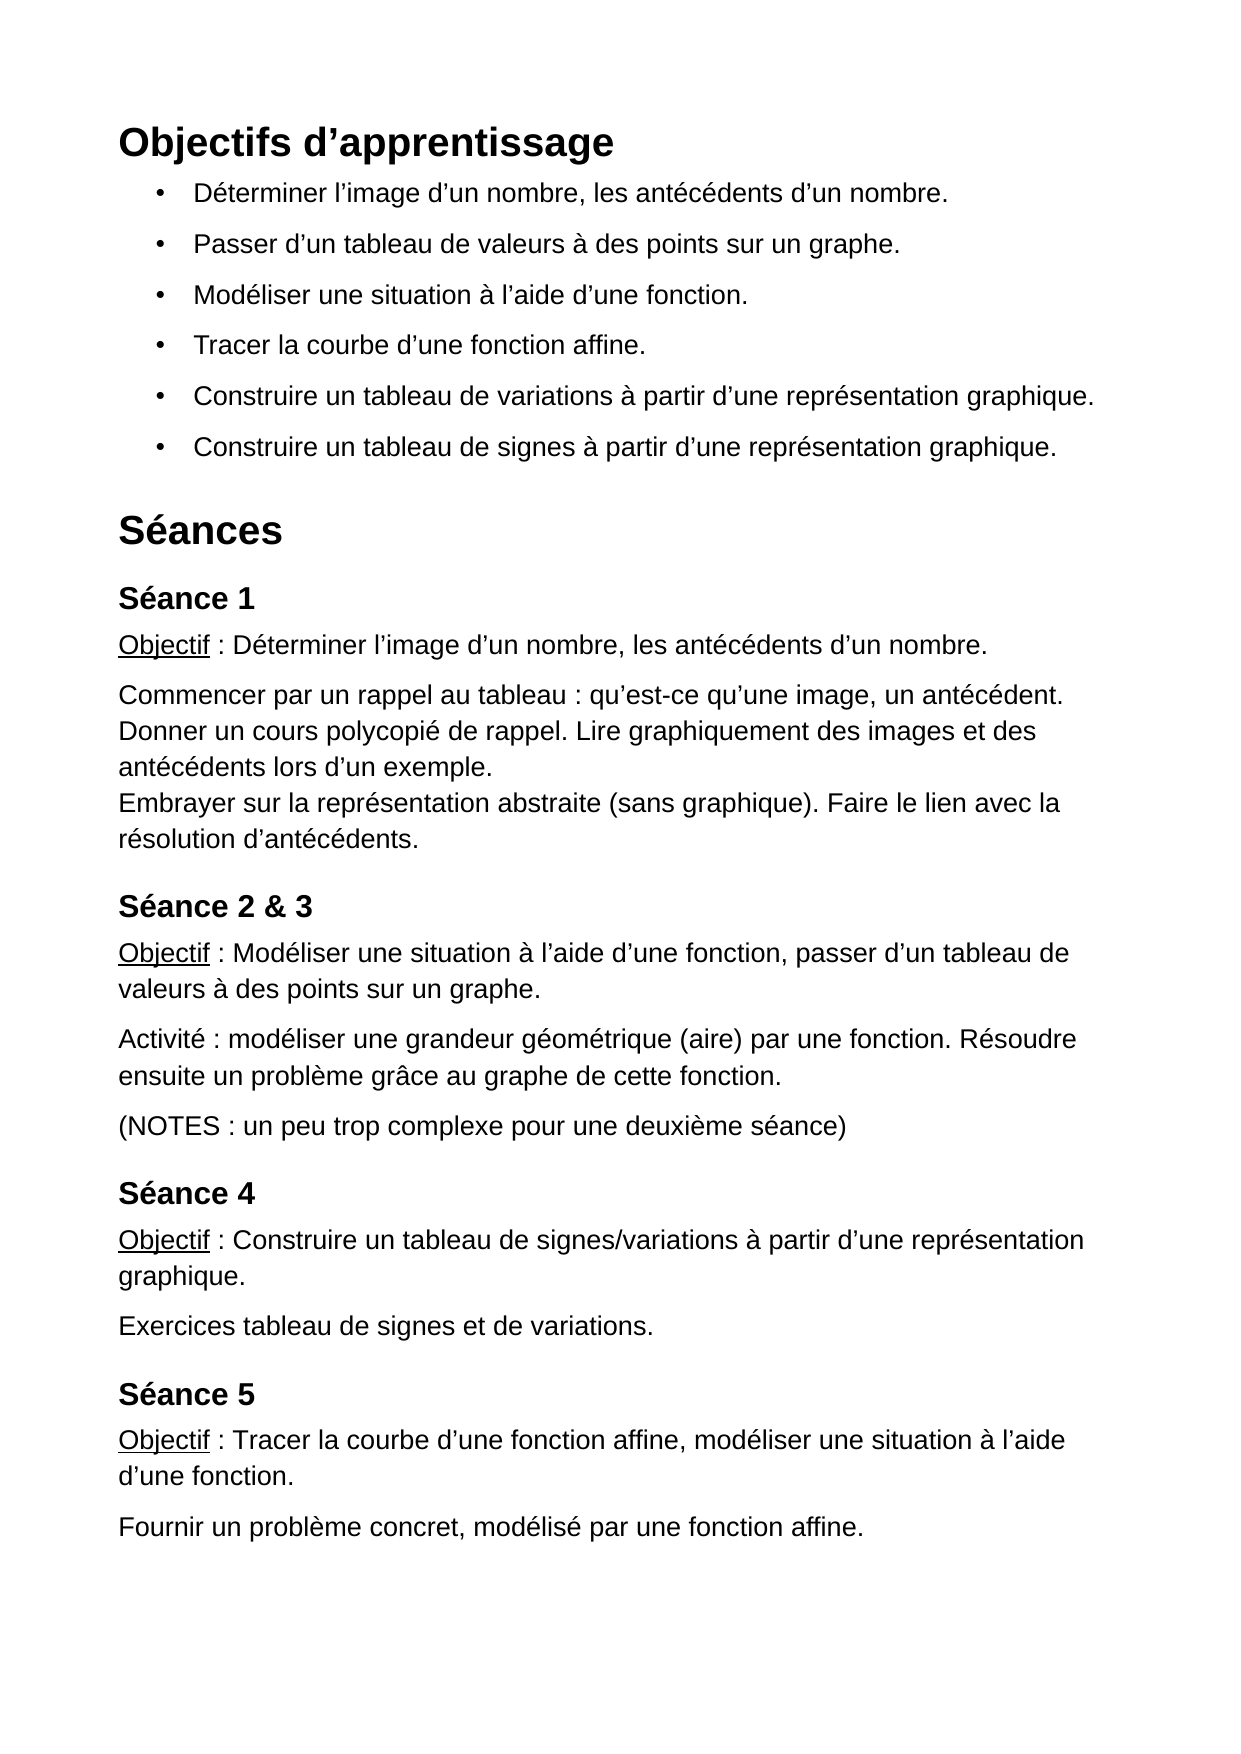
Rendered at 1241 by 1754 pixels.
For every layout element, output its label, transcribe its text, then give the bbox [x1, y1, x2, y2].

subtitle Objectifs d’apprentissage [118, 118, 1122, 165]
list Construire un tableau de signes à partir d’une représentation graphique. [156, 431, 1122, 462]
text Objectif : Construire un tableau de signes/variations à partir d’une représentation graphique. [118, 1224, 1122, 1291]
subtitle Séance 4 [118, 1175, 1122, 1211]
text Activité : modéliser une grandeur géométrique (aire) par une fonction. Résoudre ensuite un problème grâce au graphe de cette fonction. [118, 1023, 1122, 1091]
list Tracer la courbe d’une fonction affine. [156, 329, 1122, 361]
list Construire un tableau de variations à partir d’une représentation graphique. [156, 380, 1122, 411]
subtitle Séance 2 & 3 [118, 888, 1122, 924]
text Objectif : Tracer la courbe d’une fonction affine, modéliser une situation à l’aide d’une fonction. [118, 1424, 1122, 1492]
text Exercices tableau de signes et de variations. [118, 1310, 1122, 1342]
text Objectif : Modéliser une situation à l’aide d’une fonction, passer d’un tableau de valeurs à des points sur un graphe. [118, 937, 1122, 1004]
text (NOTES : un peu trop complexe pour une deuxième séance) [118, 1110, 1122, 1141]
subtitle Séances [118, 506, 1122, 553]
list Passer d’un tableau de valeurs à des points sur un graphe. [156, 228, 1122, 259]
text Commencer par un rappel au tableau : qu’est-ce qu’une image, un antécédent. Donner un cours polycopié de rappel. Lire graphiquement des images et des antécédents lors d’un exemple. Embrayer sur la représentation abstraite (sans graphique). Faire le lien avec la résolution d’antécédents. [118, 679, 1122, 854]
list Modéliser une situation à l’aide d’une fonction. [156, 279, 1122, 310]
subtitle Séance 1 [118, 580, 1122, 616]
list Déterminer l’image d’un nombre, les antécédents d’un nombre. [156, 177, 1122, 209]
text Objectif : Déterminer l’image d’un nombre, les antécédents d’un nombre. [118, 629, 1122, 660]
subtitle Séance 5 [118, 1376, 1122, 1412]
text Fournir un problème concret, modélisé par une fonction affine. [118, 1511, 1122, 1542]
